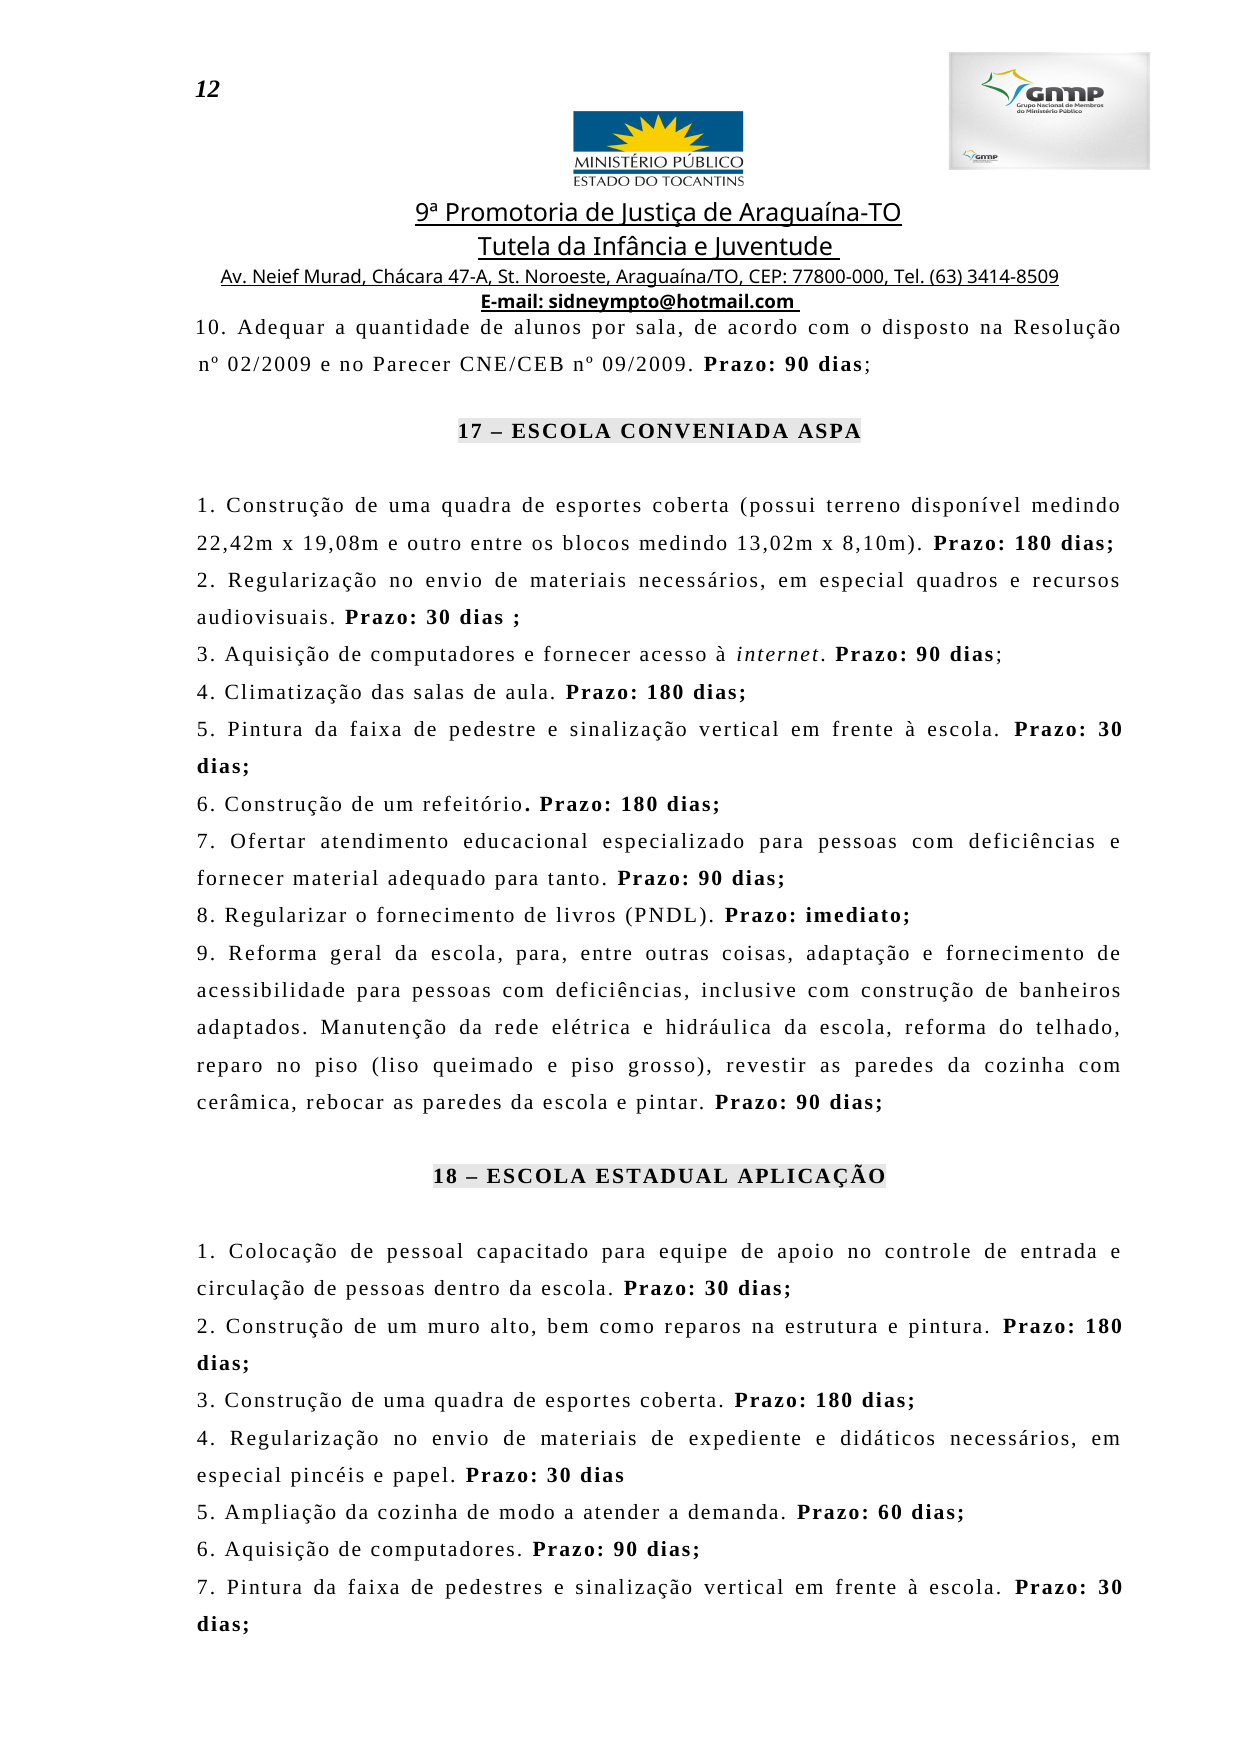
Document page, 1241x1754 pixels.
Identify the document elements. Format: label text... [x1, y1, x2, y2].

text 10. Adequar a quantidade de alunos por sala, de acordo com o disposto na Resolução nº 02/2009 e no Parecer CNE/CEB nº 09/2009. Prazo: 90 dias; [195, 314, 1122, 376]
text 5. Ampliação da cozinha de modo a atender a demanda. Prazo: 60 dias; [197, 1499, 1122, 1524]
text 8. Regularizar o fornecimento de livros (PNDL). Prazo: imediato; [197, 903, 1122, 927]
text 4. Climatização das salas de aula. Prazo: 180 dias; [197, 679, 1122, 704]
text 6. Construção de um refeitório. Prazo: 180 dias; [197, 791, 1122, 816]
text 1. Colocação de pessoal capacitado para equipe de apoio no controle de entrada e circulação de pessoas dentro da escola. Prazo: 30 dias; [197, 1238, 1122, 1300]
text 4. Regularização no envio de materiais de expediente e didáticos necessários, em especial pincéis e papel. Prazo: 30 dias [197, 1425, 1122, 1487]
text 17 – ESCOLA CONVENIADA ASPA [197, 418, 1122, 443]
text 6. Aquisição de computadores. Prazo: 90 dias; [197, 1537, 1122, 1561]
text 3. Aquisição de computadores e fornecer acesso à internet. Prazo: 90 dias; [197, 642, 1122, 666]
text 18 – ESCOLA ESTADUAL APLICAÇÃO [197, 1164, 1122, 1188]
text 7. Pintura da faixa de pedestres e sinalização vertical em frente à escola. Prazo: 30 dias; [197, 1574, 1122, 1636]
text 5. Pintura da faixa de pedestre e sinalização vertical em frente à escola. Prazo: 30 dias; [197, 716, 1122, 778]
text 1. Construção de uma quadra de esportes coberta (possui terreno disponível medindo 22,42m x 19,08m e outro entre os blocos medindo 13,02m x 8,10m). Prazo: 180 dias; [197, 492, 1122, 554]
text 2. Construção de um muro alto, bem como reparos na estrutura e pintura. Prazo: 180 dias; [197, 1313, 1122, 1375]
picture [573, 111, 744, 186]
picture [948, 52, 1150, 170]
text 2. Regularização no envio de materiais necessários, em especial quadros e recursos audiovisuais. Prazo: 30 dias ; [197, 567, 1122, 629]
text 3. Construção de uma quadra de esportes coberta. Prazo: 180 dias; [197, 1387, 1122, 1412]
text 9. Reforma geral da escola, para, entre outras coisas, adaptação e fornecimento de acessibilidade para pessoas com deficiências, inclusive com construção de banheiros adaptados. Manutenção da rede elétrica e hidráulica da escola, reforma do telhado, reparo no piso (liso queimado e piso grosso), revestir as paredes da cozinha com cerâmica, rebocar as paredes da escola e pintar. Prazo: 90 dias; [197, 940, 1122, 1114]
text 7. Ofertar atendimento educacional especializado para pessoas com deficiências e fornecer material adequado para tanto. Prazo: 90 dias; [197, 828, 1122, 890]
